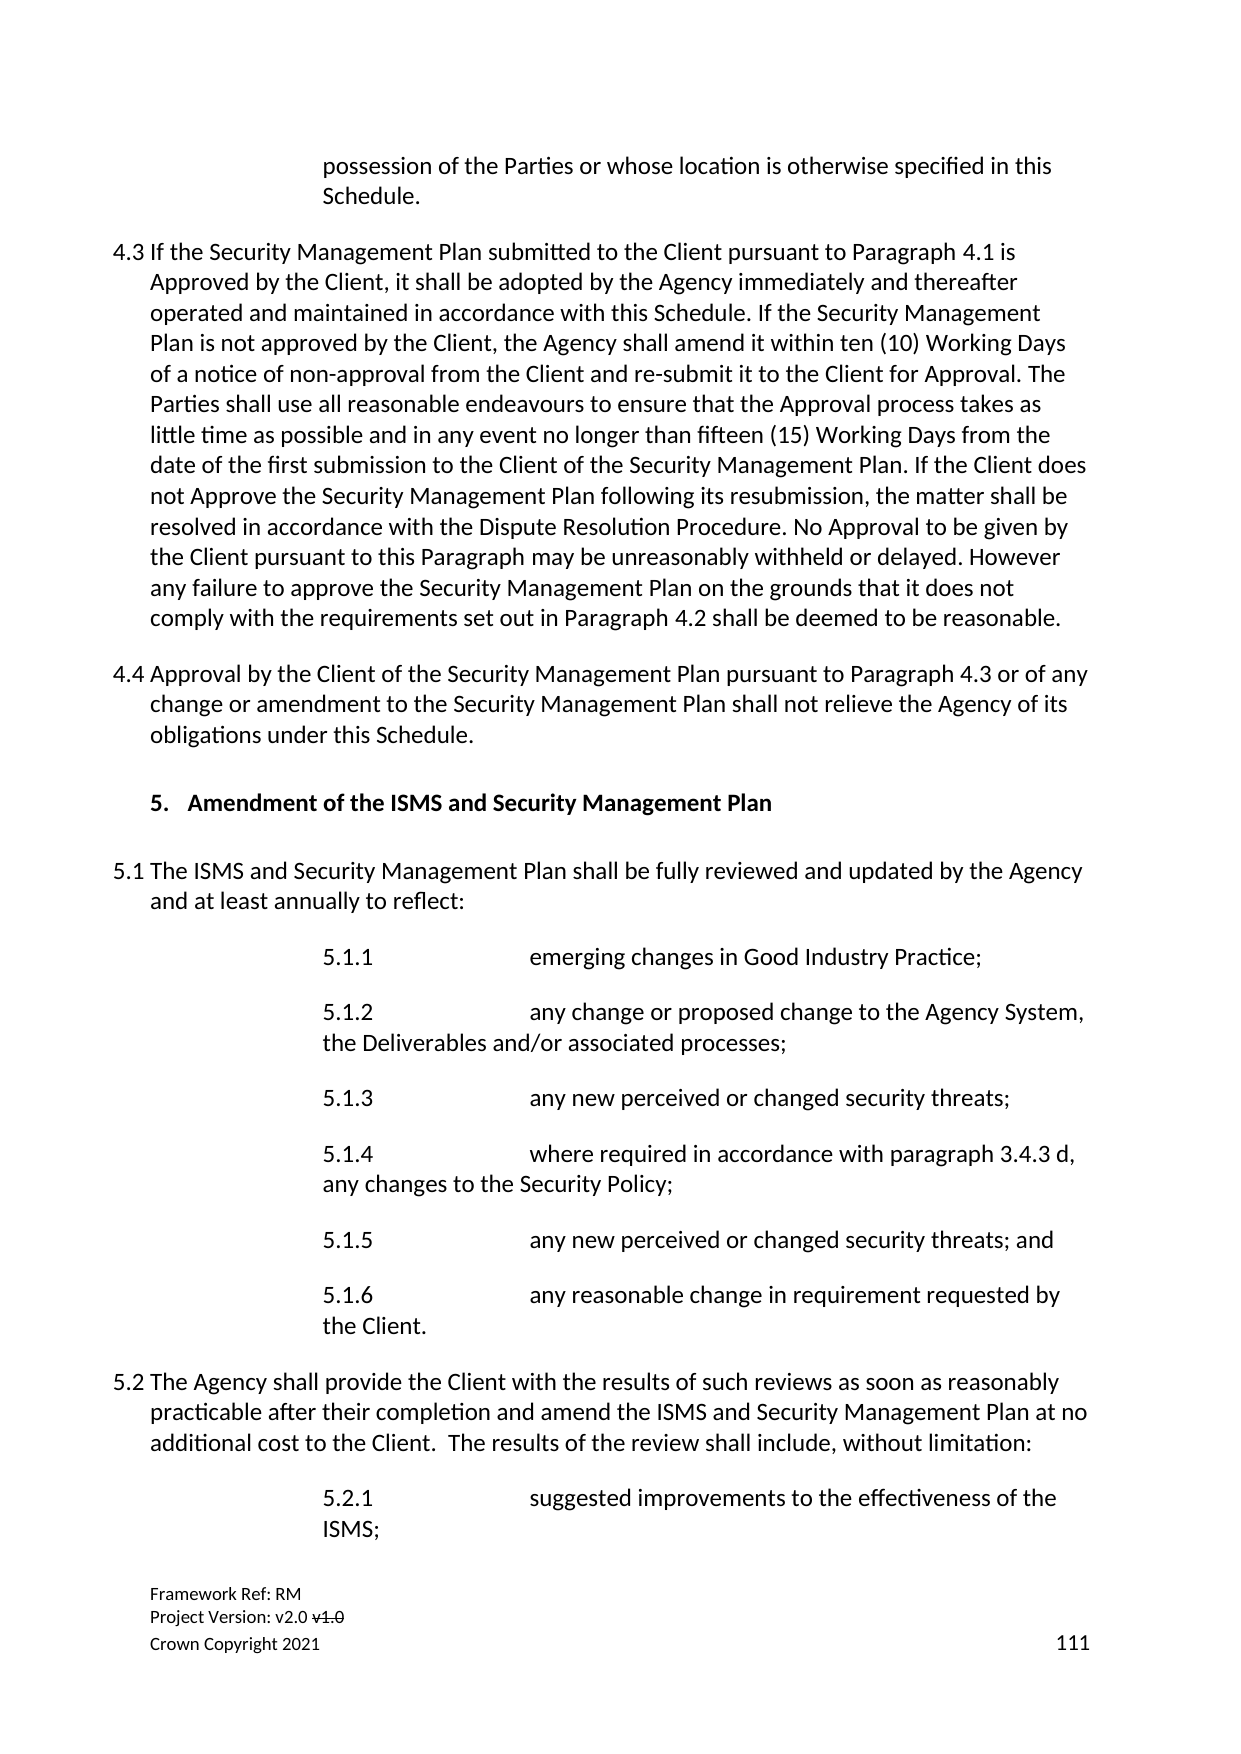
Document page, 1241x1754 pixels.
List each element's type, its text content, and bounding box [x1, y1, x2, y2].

list If the Security Management Plan submitted to the Client pursuant to Paragraph 4.1 is Approved by the Client, it shall be adopted by the Agency immediately and thereafter operated and maintained in accordance with this Schedule. If the Security Management Plan is not approved by the Client, the Agency shall amend it within ten (10) Working Days of a notice of non-approval from the Client and re-submit it to the Client for Approval. The Parties shall use all reasonable endeavours to ensure that the Approval process takes as little time as possible and in any event no longer than fifteen (15) Working Days from the date of the first submission to the Client of the Security Management Plan. If the Client does not Approve the Security Management Plan following its resubmission, the matter shall be resolved in accordance with the Dispute Resolution Procedure. No Approval to be given by the Client pursuant to this Paragraph may be unreasonably withheld or delayed. However any failure to approve the Security Management Plan on the grounds that it does not comply with the requirements set out in Paragraph 4.2 shall be deemed to be reasonable. [113, 236, 1090, 633]
list Amendment of the ISMS and Security Management Plan [150, 787, 1090, 817]
list any reasonable change in requirement requested by the Client. [322, 1279, 1090, 1341]
list suggested improvements to the effectiveness of the ISMS; [322, 1482, 1090, 1543]
list The Agency shall provide the Client with the results of such reviews as soon as reasonably practicable after their completion and amend the ISMS and Security Management Plan at no additional cost to the Client. The results of the review shall include, without limitation: [113, 1366, 1090, 1457]
list The ISMS and Security Management Plan shall be fully reviewed and updated by the Agency and at least annually to reflect: [113, 855, 1090, 916]
list emerging changes in Good Industry Practice; [322, 941, 1090, 971]
list any new perceived or changed security threats; [322, 1082, 1090, 1113]
list any change or proposed change to the Agency System, the Deliverables and/or associated processes; [322, 996, 1090, 1057]
list possession of the Parties or whose location is otherwise specified in this Schedule. [322, 150, 1090, 211]
list any new perceived or changed security threats; and [322, 1224, 1090, 1254]
list Approval by the Client of the Security Management Plan pursuant to Paragraph 4.3 or of any change or amendment to the Security Management Plan shall not relieve the Agency of its obligations under this Schedule. [113, 658, 1090, 749]
list where required in accordance with paragraph 3.4.3 d, any changes to the Security Policy; [322, 1138, 1090, 1199]
